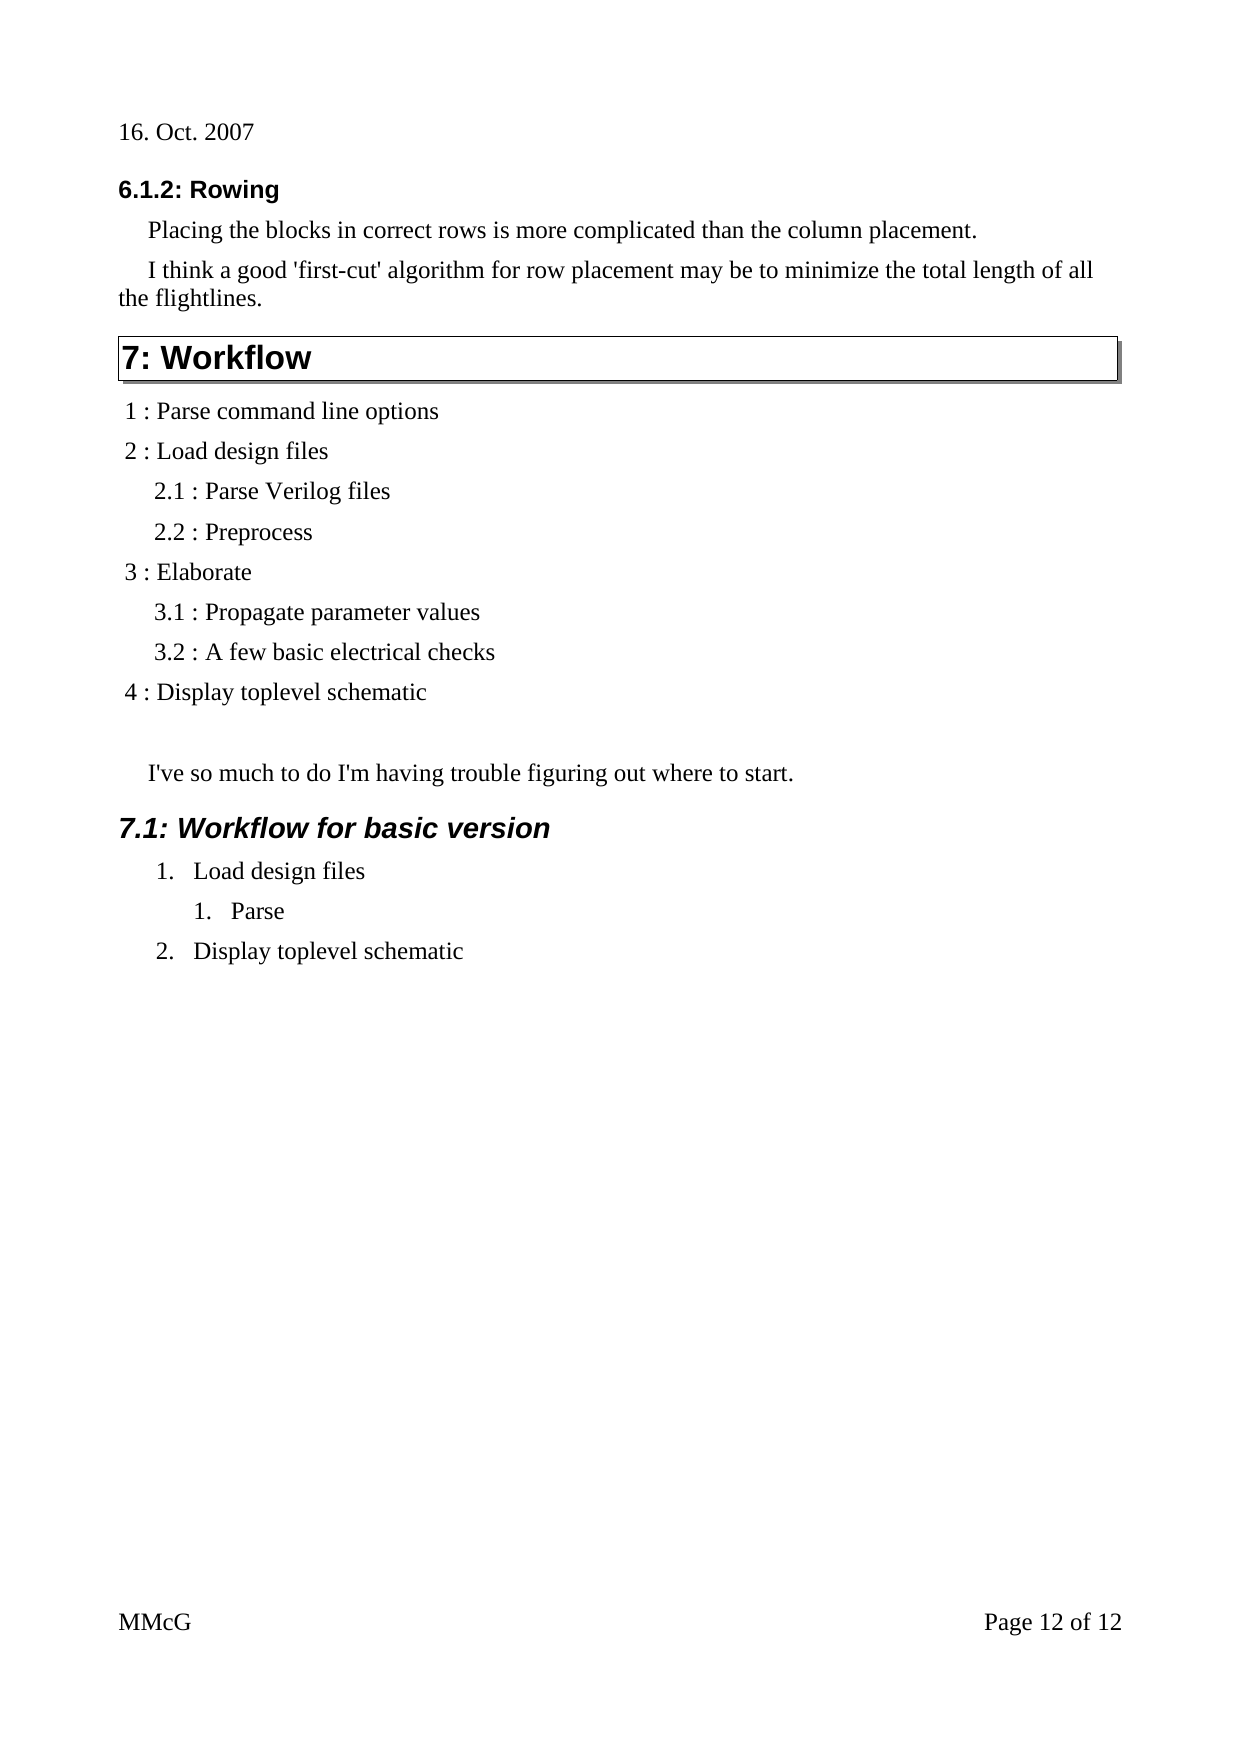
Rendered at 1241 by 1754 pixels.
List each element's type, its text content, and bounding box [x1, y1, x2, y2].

list Elaborate [118, 558, 1122, 586]
subtitle Workflow for basic version [118, 812, 1122, 844]
list Load design files [156, 857, 1122, 884]
list Display toplevel schematic [156, 937, 1122, 965]
list Propagate parameter values [148, 598, 1122, 626]
list Parse [193, 897, 1122, 925]
text I think a good 'first-cut' algorithm for row placement may be to minimize the total length of all the flightlines. [118, 256, 1122, 311]
list A few basic electrical checks [148, 638, 1122, 666]
subtitle Workflow [119, 337, 1117, 380]
list Preprocess [148, 518, 1122, 545]
list Load design files [118, 437, 1122, 465]
list Display toplevel schematic [118, 678, 1122, 706]
subtitle Rowing [118, 175, 1122, 203]
list Parse command line options [118, 397, 1122, 425]
text Placing the blocks in correct rows is more complicated than the column placement. [118, 216, 1122, 243]
list Parse Verilog files [148, 477, 1122, 505]
text I've so much to do I'm having trouble figuring out where to start. [118, 759, 1122, 787]
